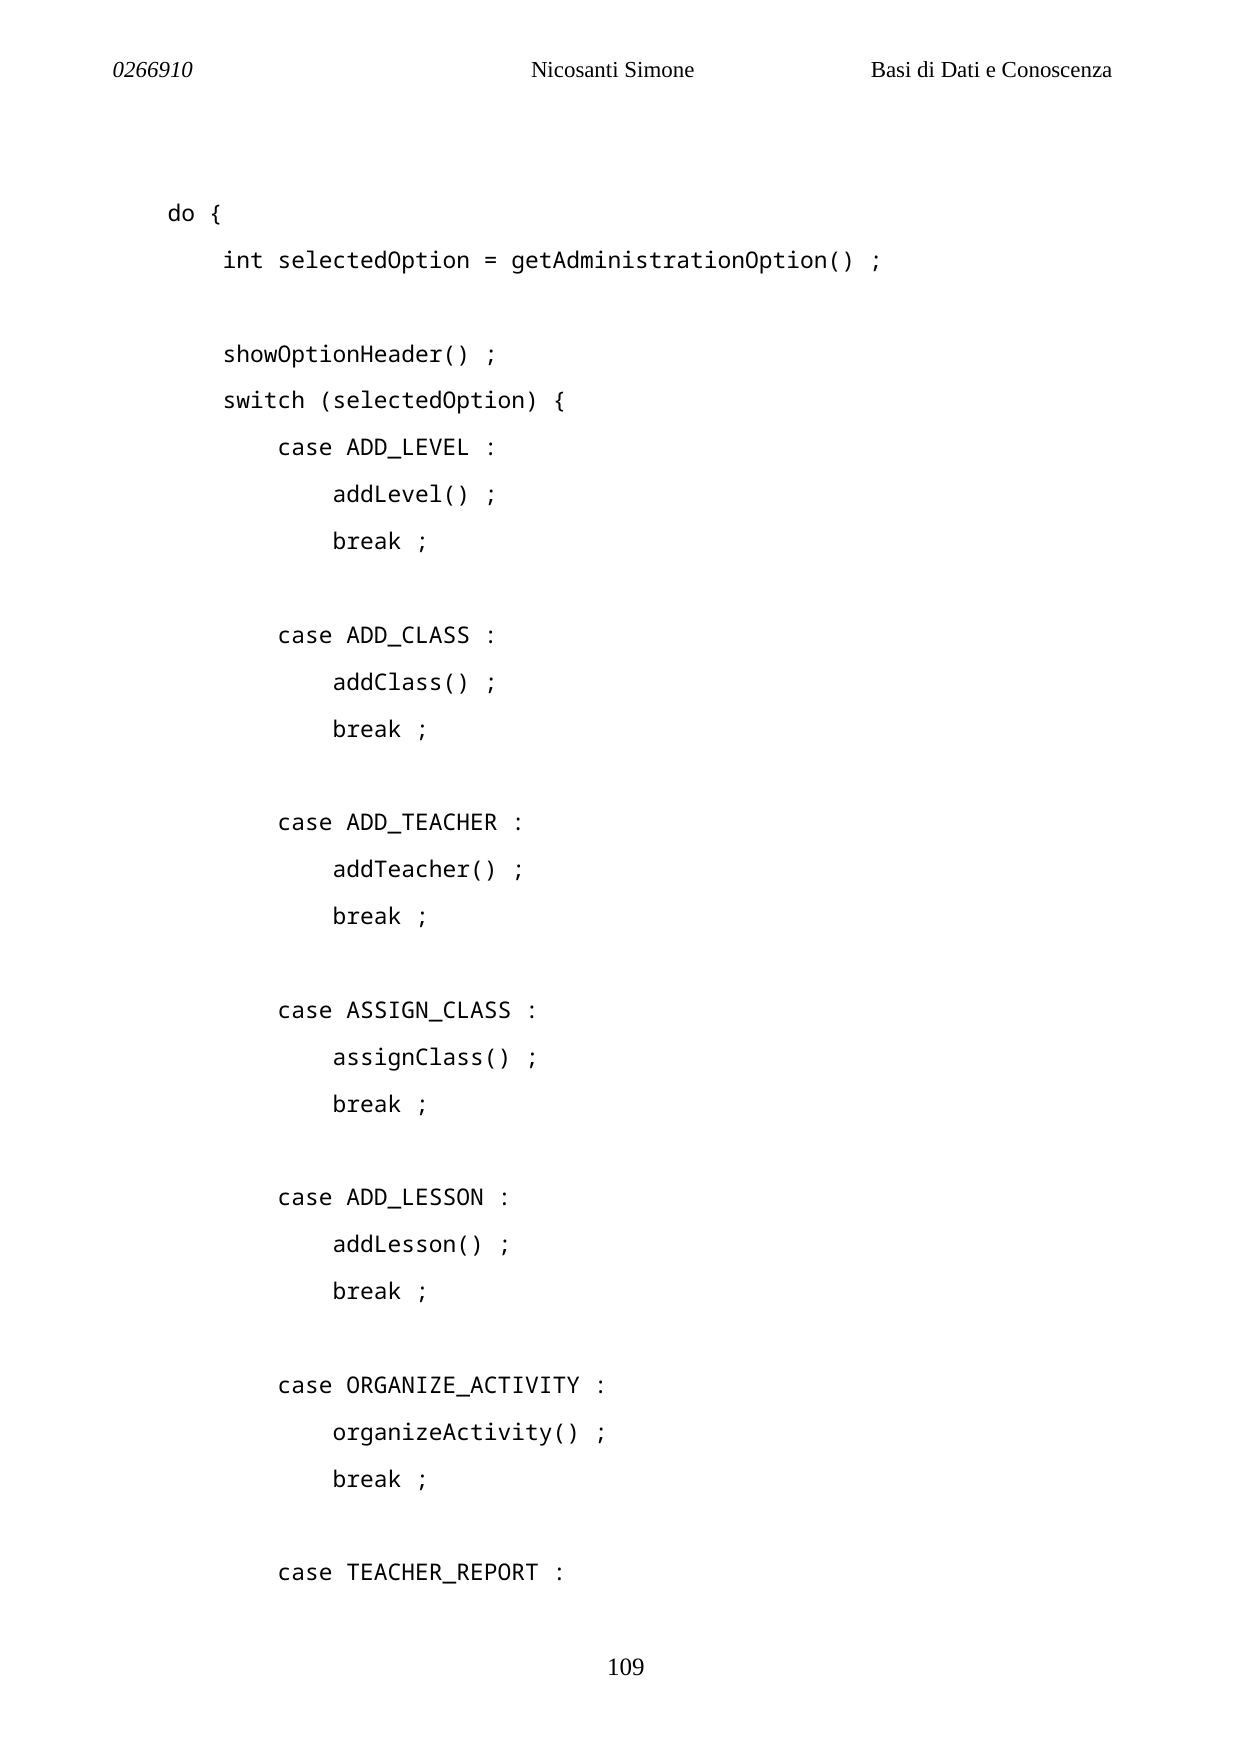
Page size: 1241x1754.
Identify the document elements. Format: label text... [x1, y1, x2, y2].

text case ASSIGN_CLASS : [112, 994, 1128, 1025]
text organizeActivity() ; [112, 1416, 1128, 1447]
text int selectedOption = getAdministrationOption() ; [112, 244, 1128, 275]
text addClass() ; [112, 666, 1128, 697]
text break ; [112, 1275, 1128, 1306]
text addLesson() ; [112, 1228, 1128, 1259]
text break ; [112, 525, 1128, 556]
text case ADD_LEVEL : [112, 431, 1128, 462]
text do { [112, 197, 1128, 228]
text break ; [112, 900, 1128, 931]
text case ADD_CLASS : [112, 619, 1128, 650]
text break ; [112, 712, 1128, 744]
text switch (selectedOption) { [112, 384, 1128, 416]
text case ORGANIZE_ACTIVITY : [112, 1369, 1128, 1400]
text break ; [112, 1462, 1128, 1494]
text assignClass() ; [112, 1041, 1128, 1072]
text addLevel() ; [112, 478, 1128, 509]
text case ADD_LESSON : [112, 1181, 1128, 1212]
text showOptionHeader() ; [112, 337, 1128, 369]
text case ADD_TEACHER : [112, 806, 1128, 837]
text case TEACHER_REPORT : [112, 1556, 1128, 1587]
text break ; [112, 1087, 1128, 1119]
text addTeacher() ; [112, 853, 1128, 884]
